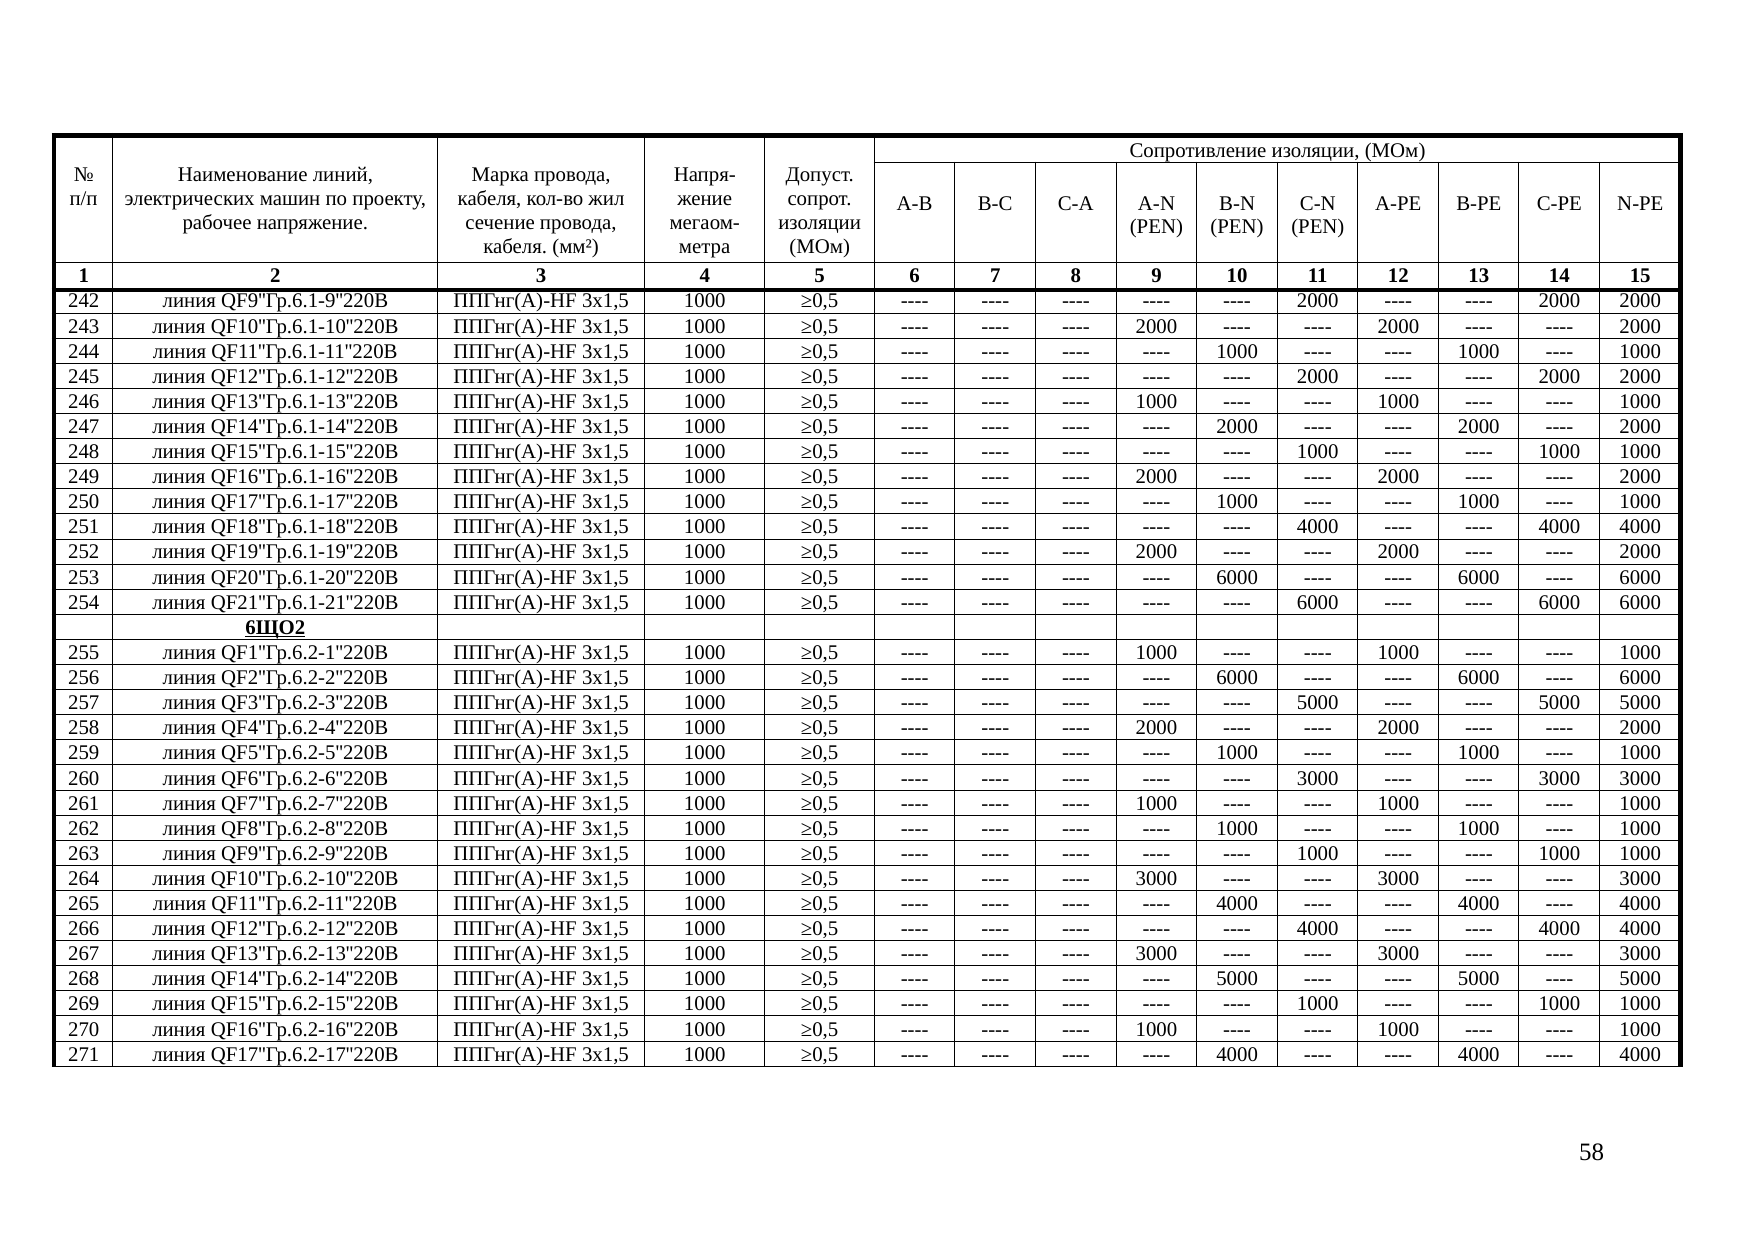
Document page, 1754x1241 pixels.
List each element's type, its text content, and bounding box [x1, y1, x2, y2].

table_cell 2000 [1439, 414, 1518, 438]
table_cell ---- [1278, 665, 1357, 689]
table_cell ---- [1278, 740, 1357, 764]
table_cell 1000 [1600, 991, 1678, 1015]
table_cell ---- [875, 891, 954, 915]
table_cell 1000 [1197, 339, 1277, 363]
table_cell ---- [875, 765, 954, 789]
table_cell ≥0,5 [765, 690, 874, 714]
table_cell 1000 [1600, 339, 1678, 363]
table_cell 6000 [1439, 665, 1518, 689]
table_cell ---- [1439, 916, 1518, 940]
table_cell ---- [875, 339, 954, 363]
table_cell 1000 [1600, 489, 1678, 513]
table_cell ≥0,5 [765, 464, 874, 488]
table_cell ≥0,5 [765, 339, 874, 363]
table_cell ---- [1117, 364, 1196, 388]
table_cell 5000 [1439, 966, 1518, 990]
table_cell линия QF15''Гр.6.1-15''220В [113, 439, 437, 463]
table_cell ≥0,5 [765, 414, 874, 438]
table_cell ---- [1278, 715, 1357, 739]
table_cell 243 [56, 314, 112, 338]
table_cell 1000 [1600, 841, 1678, 865]
table_cell 3000 [1358, 941, 1438, 965]
table_cell 6000 [1197, 665, 1277, 689]
table_cell 15 [1600, 263, 1678, 287]
table_cell 249 [56, 464, 112, 488]
table_cell ---- [1197, 314, 1277, 338]
table_cell 1000 [645, 866, 764, 890]
table_cell 269 [56, 991, 112, 1015]
table_cell ---- [1439, 540, 1518, 563]
table_cell ---- [955, 765, 1035, 789]
table_cell ППГнг(А)-HF 3х1,5 [438, 1016, 644, 1041]
table_cell 2000 [1117, 464, 1196, 488]
table_cell ---- [955, 941, 1035, 965]
table_cell ---- [1036, 791, 1116, 814]
table_cell 1000 [1600, 791, 1678, 814]
table_cell ≥0,5 [765, 514, 874, 538]
table_cell ---- [955, 690, 1035, 714]
table_cell ---- [1519, 891, 1599, 915]
table_cell ---- [1439, 464, 1518, 488]
table_cell ≥0,5 [765, 364, 874, 388]
table_cell линия QF17''Гр.6.1-17''220В [113, 489, 437, 513]
table_cell 1000 [1358, 640, 1438, 664]
table_cell 8 [1036, 263, 1116, 287]
table_cell ---- [1117, 740, 1196, 764]
table_cell 2000 [1278, 364, 1357, 388]
table_cell ≥0,5 [765, 891, 874, 915]
table_cell С-РЕ [1519, 163, 1599, 262]
table_cell ---- [1439, 364, 1518, 388]
table_cell ППГнг(А)-HF 3х1,5 [438, 590, 644, 614]
table_cell ППГнг(А)-HF 3х1,5 [438, 464, 644, 488]
table_cell 6000 [1519, 590, 1599, 614]
table_header Наименование линий, электрических машин по проекту, рабочее напряжение. [113, 138, 437, 262]
table_cell ---- [1036, 866, 1116, 890]
table_cell линия QF20''Гр.6.1-20''220В [113, 565, 437, 589]
table_cell 1000 [1519, 841, 1599, 865]
table_cell ---- [955, 715, 1035, 739]
table_cell ППГнг(А)-HF 3х1,5 [438, 941, 644, 965]
table_cell ---- [875, 1016, 954, 1041]
table_cell 2000 [1358, 540, 1438, 563]
table_cell ---- [1519, 816, 1599, 840]
table_cell 11 [1278, 263, 1357, 287]
table_cell ---- [1197, 690, 1277, 714]
table_cell 2000 [1358, 464, 1438, 488]
table_cell 260 [56, 765, 112, 789]
table_cell 1000 [1358, 791, 1438, 814]
table_cell ---- [1036, 464, 1116, 488]
table_cell 259 [56, 740, 112, 764]
table_cell 3000 [1278, 765, 1357, 789]
table_cell ≥0,5 [765, 765, 874, 789]
table_cell 1000 [1358, 1016, 1438, 1041]
table_cell 5000 [1278, 690, 1357, 714]
table_cell ---- [875, 389, 954, 413]
table_cell ---- [1358, 891, 1438, 915]
table_cell 7 [955, 263, 1035, 287]
table_cell 1000 [1117, 1016, 1196, 1041]
table_cell ---- [955, 414, 1035, 438]
table_cell ---- [955, 514, 1035, 538]
table_cell 9 [1117, 263, 1196, 287]
table_cell 4000 [1278, 916, 1357, 940]
table_cell 2000 [1117, 715, 1196, 739]
table_cell ---- [1519, 791, 1599, 814]
table_cell ---- [1519, 540, 1599, 563]
table_cell 2000 [1519, 292, 1599, 312]
table_cell ---- [1278, 966, 1357, 990]
table_cell 1000 [645, 765, 764, 789]
table_cell [1197, 615, 1277, 639]
table_cell ---- [1519, 565, 1599, 589]
table_cell ---- [875, 690, 954, 714]
table_cell ---- [1197, 292, 1277, 312]
table_cell ---- [1197, 866, 1277, 890]
table_cell ---- [1439, 1016, 1518, 1041]
table_cell N-PE [1600, 163, 1678, 262]
table_cell 4000 [1600, 891, 1678, 915]
table_cell линия QF8''Гр.6.2-8''220В [113, 816, 437, 840]
table_cell ---- [1439, 866, 1518, 890]
table_cell ---- [1036, 1016, 1116, 1041]
table_cell 262 [56, 816, 112, 840]
table_cell ---- [955, 841, 1035, 865]
table_cell ---- [955, 665, 1035, 689]
table_cell ≥0,5 [765, 740, 874, 764]
table_cell линия QF16''Гр.6.2-16''220В [113, 1016, 437, 1041]
table_cell ---- [1439, 314, 1518, 338]
table_cell ---- [1358, 565, 1438, 589]
table_cell ---- [1439, 439, 1518, 463]
table_cell ≥0,5 [765, 565, 874, 589]
table_cell 2000 [1358, 715, 1438, 739]
table_cell ---- [1439, 514, 1518, 538]
table_cell ≥0,5 [765, 816, 874, 840]
table_cell ---- [1358, 590, 1438, 614]
table_cell 1000 [645, 740, 764, 764]
table_cell 2000 [1600, 715, 1678, 739]
table_cell 2000 [1600, 292, 1678, 312]
table_cell ---- [875, 816, 954, 840]
table_cell ---- [1036, 665, 1116, 689]
table_cell ППГнг(А)-HF 3х1,5 [438, 414, 644, 438]
table_cell 2000 [1117, 540, 1196, 563]
table_cell ---- [1358, 514, 1438, 538]
table_cell ≥0,5 [765, 292, 874, 312]
table_cell 1000 [645, 464, 764, 488]
table_cell 4000 [1439, 1042, 1518, 1066]
table_cell ---- [955, 640, 1035, 664]
table_cell ---- [955, 916, 1035, 940]
table_cell 2000 [1278, 292, 1357, 312]
table_cell 14 [1519, 263, 1599, 287]
table_cell ≥0,5 [765, 1016, 874, 1041]
table_cell ППГнг(А)-HF 3х1,5 [438, 389, 644, 413]
table_cell ---- [1358, 439, 1438, 463]
table_cell ---- [1036, 916, 1116, 940]
table_cell ---- [1519, 665, 1599, 689]
table_cell [1278, 615, 1357, 639]
table_cell линия QF2''Гр.6.2-2''220В [113, 665, 437, 689]
table_cell 4000 [1519, 514, 1599, 538]
table_cell ППГнг(А)-HF 3х1,5 [438, 841, 644, 865]
table_cell 248 [56, 439, 112, 463]
table_cell 1000 [1519, 439, 1599, 463]
table_cell ---- [1278, 891, 1357, 915]
table_cell 247 [56, 414, 112, 438]
table_cell 266 [56, 916, 112, 940]
table_cell ---- [1358, 916, 1438, 940]
table_cell ---- [875, 314, 954, 338]
table_cell ---- [1036, 941, 1116, 965]
table_cell 1000 [645, 1016, 764, 1041]
table_cell ---- [1519, 1016, 1599, 1041]
table_cell 1000 [1117, 389, 1196, 413]
table_cell 1000 [645, 590, 764, 614]
table_cell ---- [1197, 640, 1277, 664]
table_cell 1000 [645, 565, 764, 589]
table_cell ППГнг(А)-HF 3х1,5 [438, 991, 644, 1015]
table_cell ---- [1036, 314, 1116, 338]
table_cell ≥0,5 [765, 916, 874, 940]
table_cell 2000 [1600, 414, 1678, 438]
table_cell ---- [875, 414, 954, 438]
table_cell 2000 [1600, 364, 1678, 388]
table_cell ---- [1278, 314, 1357, 338]
table_cell ---- [1278, 816, 1357, 840]
table_cell 2000 [1358, 314, 1438, 338]
table_cell ---- [1358, 414, 1438, 438]
table_cell ППГнг(А)-HF 3х1,5 [438, 364, 644, 388]
table_cell 1000 [645, 791, 764, 814]
table_cell ---- [1117, 292, 1196, 312]
table_cell ППГнг(А)-HF 3х1,5 [438, 715, 644, 739]
table_cell ППГнг(А)-HF 3х1,5 [438, 891, 644, 915]
table_cell 2000 [1519, 364, 1599, 388]
table_cell ---- [875, 715, 954, 739]
table_cell 2000 [1600, 464, 1678, 488]
table_cell 1000 [1117, 640, 1196, 664]
table_cell 1000 [645, 489, 764, 513]
table_cell ---- [1117, 565, 1196, 589]
table_cell 1000 [645, 540, 764, 563]
table_cell 1 [56, 263, 112, 287]
table_cell 1000 [645, 991, 764, 1015]
table_cell 1000 [645, 941, 764, 965]
table_cell ---- [1439, 389, 1518, 413]
table_cell [1439, 615, 1518, 639]
table_cell ---- [875, 841, 954, 865]
table_cell 1000 [1439, 816, 1518, 840]
table_cell ---- [1036, 991, 1116, 1015]
table_cell 4000 [1519, 916, 1599, 940]
table_cell ---- [1117, 489, 1196, 513]
table_cell линия QF11''Гр.6.2-11''220В [113, 891, 437, 915]
table_cell ---- [1519, 866, 1599, 890]
table_cell 4000 [1600, 514, 1678, 538]
table_cell ---- [1197, 715, 1277, 739]
table_cell ---- [955, 966, 1035, 990]
table_cell 1000 [1600, 1016, 1678, 1041]
table_cell ---- [875, 590, 954, 614]
table_cell ---- [1439, 690, 1518, 714]
table_cell ---- [1197, 841, 1277, 865]
table_cell 1000 [645, 916, 764, 940]
table_cell ≥0,5 [765, 791, 874, 814]
table_cell 255 [56, 640, 112, 664]
table_cell ---- [1197, 791, 1277, 814]
table_cell 268 [56, 966, 112, 990]
table_cell линия QF14''Гр.6.2-14''220В [113, 966, 437, 990]
table_cell 265 [56, 891, 112, 915]
table_cell ППГнг(А)-HF 3х1,5 [438, 791, 644, 814]
table_cell ППГнг(А)-HF 3х1,5 [438, 292, 644, 312]
table_cell ---- [1036, 841, 1116, 865]
table_cell 254 [56, 590, 112, 614]
table_cell 2000 [1600, 314, 1678, 338]
table_cell 4000 [1600, 916, 1678, 940]
table_cell ---- [1117, 665, 1196, 689]
table_cell 1000 [645, 364, 764, 388]
table_cell 1000 [645, 841, 764, 865]
table_cell ---- [1519, 715, 1599, 739]
table_cell линия QF13''Гр.6.2-13''220В [113, 941, 437, 965]
table_cell ---- [875, 1042, 954, 1066]
table_cell ---- [1036, 891, 1116, 915]
table_cell А-N (PEN) [1117, 163, 1196, 262]
table_cell ---- [1197, 364, 1277, 388]
table_cell 10 [1197, 263, 1277, 287]
table_cell ≥0,5 [765, 665, 874, 689]
table_cell 1000 [1197, 816, 1277, 840]
table_cell ---- [1117, 891, 1196, 915]
table_cell ---- [875, 665, 954, 689]
table_cell 3000 [1358, 866, 1438, 890]
table_cell [645, 615, 764, 639]
table_cell ---- [955, 991, 1035, 1015]
table_cell ---- [955, 565, 1035, 589]
table_cell [1358, 615, 1438, 639]
table_header Марка провода, кабеля, кол-во жил сечение провода, кабеля. (мм²) [438, 138, 644, 262]
table_cell ---- [1197, 540, 1277, 563]
table_cell линия QF10''Гр.6.1-10''220В [113, 314, 437, 338]
table_cell С-А [1036, 163, 1116, 262]
table_cell ---- [1439, 791, 1518, 814]
table_cell [1117, 615, 1196, 639]
table_cell 1000 [645, 966, 764, 990]
table_cell 1000 [1278, 991, 1357, 1015]
table_cell ---- [1036, 514, 1116, 538]
table_cell ---- [1519, 640, 1599, 664]
table_cell ≥0,5 [765, 866, 874, 890]
table_cell 1000 [1278, 841, 1357, 865]
table_cell ---- [1519, 740, 1599, 764]
table_cell ---- [955, 489, 1035, 513]
table_cell линия QF11''Гр.6.1-11''220В [113, 339, 437, 363]
table_cell ---- [875, 439, 954, 463]
table_cell ---- [1117, 816, 1196, 840]
table_cell линия QF9''Гр.6.1-9''220В [113, 292, 437, 312]
table_cell ---- [1197, 590, 1277, 614]
table_cell ---- [955, 439, 1035, 463]
table_cell ---- [1036, 389, 1116, 413]
table_cell ---- [1036, 364, 1116, 388]
table_cell ППГнг(А)-HF 3х1,5 [438, 565, 644, 589]
table_cell линия QF13''Гр.6.1-13''220В [113, 389, 437, 413]
table_cell ≥0,5 [765, 489, 874, 513]
table_cell ---- [1197, 389, 1277, 413]
table_cell ---- [1358, 991, 1438, 1015]
table_cell 3000 [1117, 866, 1196, 890]
table_cell ---- [1278, 791, 1357, 814]
table_cell линия QF5''Гр.6.2-5''220В [113, 740, 437, 764]
table_cell ---- [955, 364, 1035, 388]
table_cell В-С [955, 163, 1035, 262]
table_cell ---- [1117, 690, 1196, 714]
table_cell [1600, 615, 1678, 639]
table_cell линия QF12''Гр.6.2-12''220В [113, 916, 437, 940]
table_cell ---- [1358, 816, 1438, 840]
table_cell 1000 [645, 514, 764, 538]
table_cell ---- [875, 640, 954, 664]
table_cell ≥0,5 [765, 640, 874, 664]
table_cell 1000 [645, 891, 764, 915]
table_cell линия QF10''Гр.6.2-10''220В [113, 866, 437, 890]
table_cell ППГнг(А)-HF 3х1,5 [438, 916, 644, 940]
table_cell ---- [875, 866, 954, 890]
table_cell 5000 [1600, 690, 1678, 714]
table_cell ---- [1036, 715, 1116, 739]
table_cell 1000 [1439, 339, 1518, 363]
table_cell ---- [875, 740, 954, 764]
table_cell 246 [56, 389, 112, 413]
table_cell ≥0,5 [765, 314, 874, 338]
table_cell ---- [1278, 1042, 1357, 1066]
table_cell ППГнг(А)-HF 3х1,5 [438, 314, 644, 338]
table_cell 244 [56, 339, 112, 363]
table_cell ---- [1117, 590, 1196, 614]
table_header Сопротивление изоляции, (МОм) [875, 138, 1678, 162]
table_cell ---- [955, 891, 1035, 915]
table_cell ---- [1519, 414, 1599, 438]
table_cell 252 [56, 540, 112, 563]
table_cell 3000 [1600, 941, 1678, 965]
table_cell ППГнг(А)-HF 3х1,5 [438, 966, 644, 990]
table_cell 1000 [645, 690, 764, 714]
table_cell ППГнг(А)-HF 3х1,5 [438, 640, 644, 664]
table_cell ---- [1278, 640, 1357, 664]
table_cell ---- [1278, 464, 1357, 488]
table_cell 1000 [645, 816, 764, 840]
table_header Напря- жение мегаом- метра [645, 138, 764, 262]
table_cell ---- [1117, 1042, 1196, 1066]
table_cell ---- [1197, 439, 1277, 463]
table_cell 4000 [1197, 1042, 1277, 1066]
table_cell 2000 [1197, 414, 1277, 438]
table_cell ---- [1036, 816, 1116, 840]
table_cell линия QF19''Гр.6.1-19''220В [113, 540, 437, 563]
table_cell ≥0,5 [765, 941, 874, 965]
table_cell 245 [56, 364, 112, 388]
table_cell ---- [1439, 590, 1518, 614]
table_cell ---- [1278, 339, 1357, 363]
table_cell 256 [56, 665, 112, 689]
table_cell 2000 [1117, 314, 1196, 338]
table_cell А-РЕ [1358, 163, 1438, 262]
table_cell ---- [1197, 514, 1277, 538]
table_cell ---- [1197, 464, 1277, 488]
table_cell [438, 615, 644, 639]
table_cell ---- [1036, 414, 1116, 438]
table_cell 1000 [645, 292, 764, 312]
table_cell 264 [56, 866, 112, 890]
table_cell ---- [1036, 565, 1116, 589]
table_cell ---- [1117, 765, 1196, 789]
table_cell ---- [1358, 489, 1438, 513]
table_cell 3000 [1600, 765, 1678, 789]
table_cell ППГнг(А)-HF 3х1,5 [438, 866, 644, 890]
table_cell 1000 [645, 640, 764, 664]
table_cell ---- [955, 1042, 1035, 1066]
table_cell ---- [1519, 389, 1599, 413]
table_cell 1000 [1197, 740, 1277, 764]
table_cell В-РЕ [1439, 163, 1518, 262]
table_cell ---- [1036, 640, 1116, 664]
table_cell ---- [1358, 292, 1438, 312]
table_cell ---- [1036, 966, 1116, 990]
table_cell ППГнг(А)-HF 3х1,5 [438, 540, 644, 563]
table_cell ---- [1197, 1016, 1277, 1041]
table_cell 1000 [645, 389, 764, 413]
table_cell ---- [1278, 389, 1357, 413]
table_cell ---- [1358, 966, 1438, 990]
table_cell 4000 [1197, 891, 1277, 915]
table_cell 1000 [1278, 439, 1357, 463]
table_cell [1519, 615, 1599, 639]
table_cell 6000 [1439, 565, 1518, 589]
table_cell 4000 [1439, 891, 1518, 915]
table_cell 271 [56, 1042, 112, 1066]
table_cell В-N (PEN) [1197, 163, 1277, 262]
table_cell 251 [56, 514, 112, 538]
table_cell 270 [56, 1016, 112, 1041]
table_cell ≥0,5 [765, 966, 874, 990]
table_cell ≥0,5 [765, 590, 874, 614]
table_cell ---- [1358, 339, 1438, 363]
table_cell ≥0,5 [765, 389, 874, 413]
table_cell ---- [875, 966, 954, 990]
table_cell 1000 [1600, 816, 1678, 840]
table_cell ---- [1197, 991, 1277, 1015]
table_cell 4000 [1600, 1042, 1678, 1066]
table_cell ---- [1036, 439, 1116, 463]
table_cell линия QF4''Гр.6.2-4''220В [113, 715, 437, 739]
table_cell линия QF18''Гр.6.1-18''220В [113, 514, 437, 538]
table_cell ≥0,5 [765, 1042, 874, 1066]
table_cell ≥0,5 [765, 841, 874, 865]
table_cell ---- [1519, 489, 1599, 513]
table_cell ---- [955, 389, 1035, 413]
table_cell ---- [1358, 364, 1438, 388]
table_cell ---- [1358, 665, 1438, 689]
table_cell 1000 [1358, 389, 1438, 413]
table_cell 258 [56, 715, 112, 739]
table_cell ---- [1117, 991, 1196, 1015]
table_cell 1000 [645, 715, 764, 739]
table_cell ---- [875, 791, 954, 814]
table_cell ---- [1036, 690, 1116, 714]
table_cell 1000 [1439, 740, 1518, 764]
table_cell 267 [56, 941, 112, 965]
table_cell ---- [1358, 765, 1438, 789]
table_cell ---- [1117, 439, 1196, 463]
table_cell ---- [875, 364, 954, 388]
table_cell ППГнг(А)-HF 3х1,5 [438, 665, 644, 689]
table_cell ППГнг(А)-HF 3х1,5 [438, 489, 644, 513]
table_cell 1000 [645, 414, 764, 438]
table_cell ---- [1117, 966, 1196, 990]
table_cell ---- [1036, 489, 1116, 513]
table_cell линия QF15''Гр.6.2-15''220В [113, 991, 437, 1015]
table_cell 1000 [1197, 489, 1277, 513]
table_cell ---- [1197, 765, 1277, 789]
table_cell 3000 [1117, 941, 1196, 965]
table_cell ---- [955, 1016, 1035, 1041]
table_cell 1000 [1600, 389, 1678, 413]
table_cell 3000 [1600, 866, 1678, 890]
table_cell С-N (PEN) [1278, 163, 1357, 262]
table_cell ---- [1439, 765, 1518, 789]
table_cell ---- [955, 740, 1035, 764]
table_cell линия QF7''Гр.6.2-7''220В [113, 791, 437, 814]
table_cell ---- [1036, 740, 1116, 764]
table_cell 6000 [1600, 590, 1678, 614]
table_cell 1000 [1117, 791, 1196, 814]
table_cell ППГнг(А)-HF 3х1,5 [438, 1042, 644, 1066]
table_cell 4000 [1278, 514, 1357, 538]
table_cell 2000 [1600, 540, 1678, 563]
table_cell ---- [875, 941, 954, 965]
table_cell 3 [438, 263, 644, 287]
table_cell ---- [1358, 841, 1438, 865]
table_cell ---- [1278, 414, 1357, 438]
table_cell 1000 [645, 1042, 764, 1066]
table_cell ---- [1278, 540, 1357, 563]
table_header Допуст. сопрот. изоляции (МОм) [765, 138, 874, 262]
table_cell 6 [875, 263, 954, 287]
table_cell ---- [1358, 740, 1438, 764]
table_cell ППГнг(А)-HF 3х1,5 [438, 740, 644, 764]
table_cell ---- [1197, 916, 1277, 940]
table_cell ---- [1117, 339, 1196, 363]
table_cell 12 [1358, 263, 1438, 287]
table_cell ≥0,5 [765, 715, 874, 739]
table_cell 1000 [645, 339, 764, 363]
table_cell 1000 [1439, 489, 1518, 513]
table_cell 263 [56, 841, 112, 865]
table_cell линия QF16''Гр.6.1-16''220В [113, 464, 437, 488]
table_cell ---- [1036, 339, 1116, 363]
table_cell линия QF3''Гр.6.2-3''220В [113, 690, 437, 714]
table_cell линия QF12''Гр.6.1-12''220В [113, 364, 437, 388]
table_cell ---- [1439, 841, 1518, 865]
table_cell ---- [1117, 841, 1196, 865]
table_cell ---- [1519, 941, 1599, 965]
table_cell 4 [645, 263, 764, 287]
table_cell ППГнг(А)-HF 3х1,5 [438, 690, 644, 714]
table_cell 1000 [645, 665, 764, 689]
table_cell 5000 [1519, 690, 1599, 714]
table_cell ППГнг(А)-HF 3х1,5 [438, 514, 644, 538]
table_cell ---- [1358, 1042, 1438, 1066]
table_cell ≥0,5 [765, 991, 874, 1015]
table_cell ---- [1519, 1042, 1599, 1066]
table_cell ---- [1519, 314, 1599, 338]
table_cell 6000 [1600, 665, 1678, 689]
table_cell ---- [1439, 991, 1518, 1015]
table_cell ---- [875, 514, 954, 538]
table_cell линия QF6''Гр.6.2-6''220В [113, 765, 437, 789]
table_cell 1000 [1519, 991, 1599, 1015]
table_cell 3000 [1519, 765, 1599, 789]
table_cell ---- [1439, 715, 1518, 739]
table_cell 257 [56, 690, 112, 714]
table_cell 1000 [1600, 640, 1678, 664]
table_cell ---- [1036, 292, 1116, 312]
table_cell ---- [1278, 866, 1357, 890]
table_cell [955, 615, 1035, 639]
table_cell ---- [1036, 1042, 1116, 1066]
table_cell ---- [955, 816, 1035, 840]
table_cell ---- [955, 314, 1035, 338]
table_cell ---- [955, 339, 1035, 363]
table_cell линия QF17''Гр.6.2-17''220В [113, 1042, 437, 1066]
table_cell ≥0,5 [765, 439, 874, 463]
table_cell ---- [1036, 590, 1116, 614]
table_cell ---- [1278, 565, 1357, 589]
table_cell 5 [765, 263, 874, 287]
table_cell ---- [955, 464, 1035, 488]
table_cell ---- [955, 791, 1035, 814]
table_cell ---- [875, 565, 954, 589]
table_cell [1036, 615, 1116, 639]
table_cell 6000 [1197, 565, 1277, 589]
table_cell ---- [1197, 941, 1277, 965]
table_cell ППГнг(А)-HF 3х1,5 [438, 439, 644, 463]
table_cell 1000 [645, 314, 764, 338]
table_cell 1000 [1600, 740, 1678, 764]
table_cell ---- [875, 916, 954, 940]
table_cell ---- [1117, 916, 1196, 940]
table_cell 242 [56, 292, 112, 312]
table_cell ---- [1439, 292, 1518, 312]
table_cell ---- [875, 991, 954, 1015]
table_cell линия QF1''Гр.6.2-1''220В [113, 640, 437, 664]
table_cell ---- [1036, 540, 1116, 563]
table_cell ---- [955, 292, 1035, 312]
table_cell 13 [1439, 263, 1518, 287]
table_cell ---- [955, 590, 1035, 614]
table_cell ---- [1278, 941, 1357, 965]
table_cell 250 [56, 489, 112, 513]
table_cell 5000 [1600, 966, 1678, 990]
table_cell ---- [1278, 1016, 1357, 1041]
table_cell 6000 [1600, 565, 1678, 589]
table_cell ---- [1117, 514, 1196, 538]
table_header № п/п [56, 138, 112, 262]
table_cell [765, 615, 874, 639]
table_cell [56, 615, 112, 639]
table_cell ---- [1519, 966, 1599, 990]
table_cell ---- [1519, 464, 1599, 488]
table_cell [875, 615, 954, 639]
table_cell линия QF21''Гр.6.1-21''220В [113, 590, 437, 614]
table_cell ---- [875, 540, 954, 563]
table_cell линия QF14''Гр.6.1-14''220В [113, 414, 437, 438]
table_cell ---- [1439, 941, 1518, 965]
table_cell ---- [875, 292, 954, 312]
table_cell 5000 [1197, 966, 1277, 990]
table_cell линия QF9''Гр.6.2-9''220В [113, 841, 437, 865]
table_cell ---- [1117, 414, 1196, 438]
table_cell А-В [875, 163, 954, 262]
table_cell ≥0,5 [765, 540, 874, 563]
table_cell ---- [1278, 489, 1357, 513]
table_cell ---- [875, 489, 954, 513]
table_cell ППГнг(А)-HF 3х1,5 [438, 816, 644, 840]
table_cell 1000 [1600, 439, 1678, 463]
table_cell ---- [1519, 339, 1599, 363]
table_cell ---- [955, 540, 1035, 563]
table_cell ППГнг(А)-HF 3х1,5 [438, 765, 644, 789]
table_cell 1000 [645, 439, 764, 463]
table_cell 253 [56, 565, 112, 589]
table_cell ---- [875, 464, 954, 488]
table_cell 6ЩО2 [113, 615, 437, 639]
table_cell 6000 [1278, 590, 1357, 614]
table_cell 2 [113, 263, 437, 287]
table_cell ---- [955, 866, 1035, 890]
table_cell ---- [1036, 765, 1116, 789]
table_cell 261 [56, 791, 112, 814]
table_cell ---- [1439, 640, 1518, 664]
table_cell ---- [1358, 690, 1438, 714]
table_cell ППГнг(А)-HF 3х1,5 [438, 339, 644, 363]
